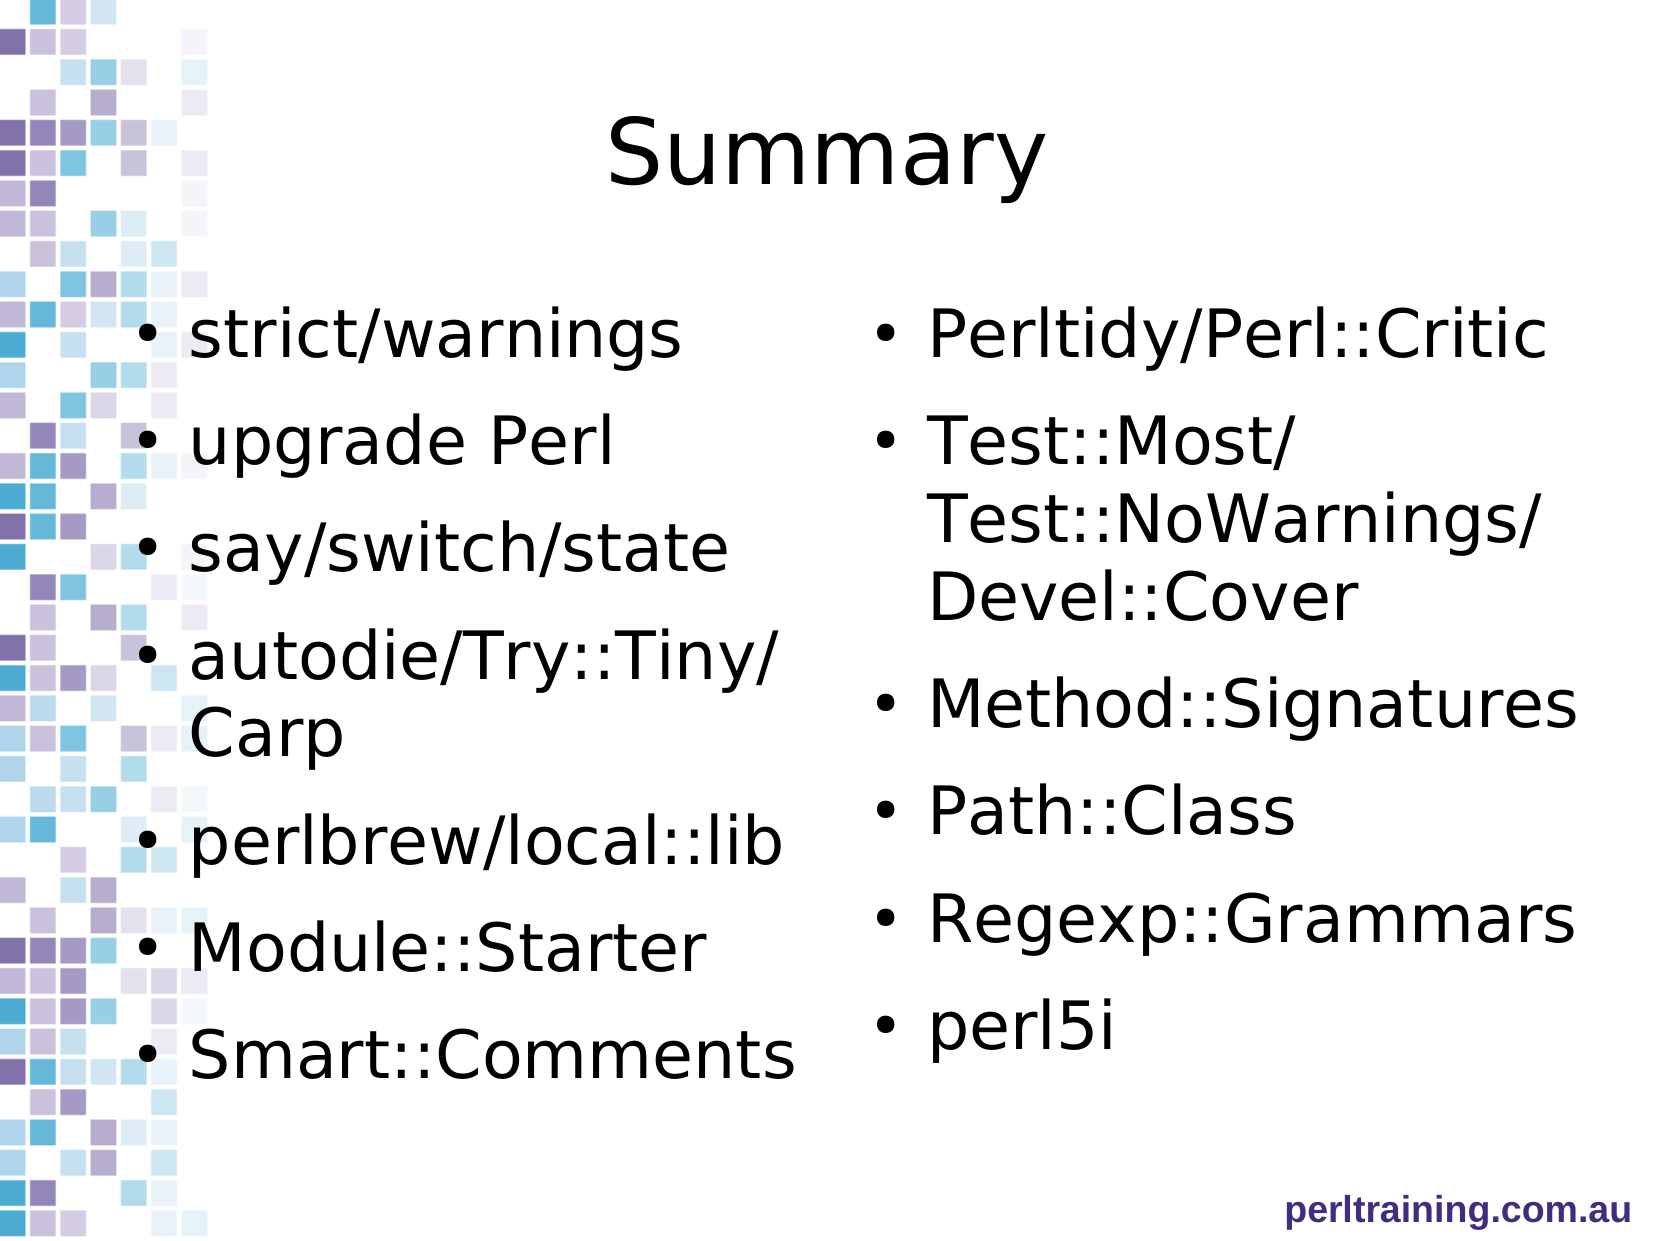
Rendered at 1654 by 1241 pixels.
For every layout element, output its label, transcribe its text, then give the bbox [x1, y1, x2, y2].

picture [0, 0, 212, 1241]
title Summary [82, 49, 1571, 257]
list Perltidy/Perl::Critic Test::Most/ Test::NoWarnings/ Devel::Cover Method::Signatures Path::Class Regexp::Grammars perl5i [856, 295, 1607, 1099]
list strict/warnings upgrade Perl say/switch/state autodie/Try::Tiny/ Carp perlbrew/local::lib Module::Starter Smart::Comments [118, 295, 845, 1099]
